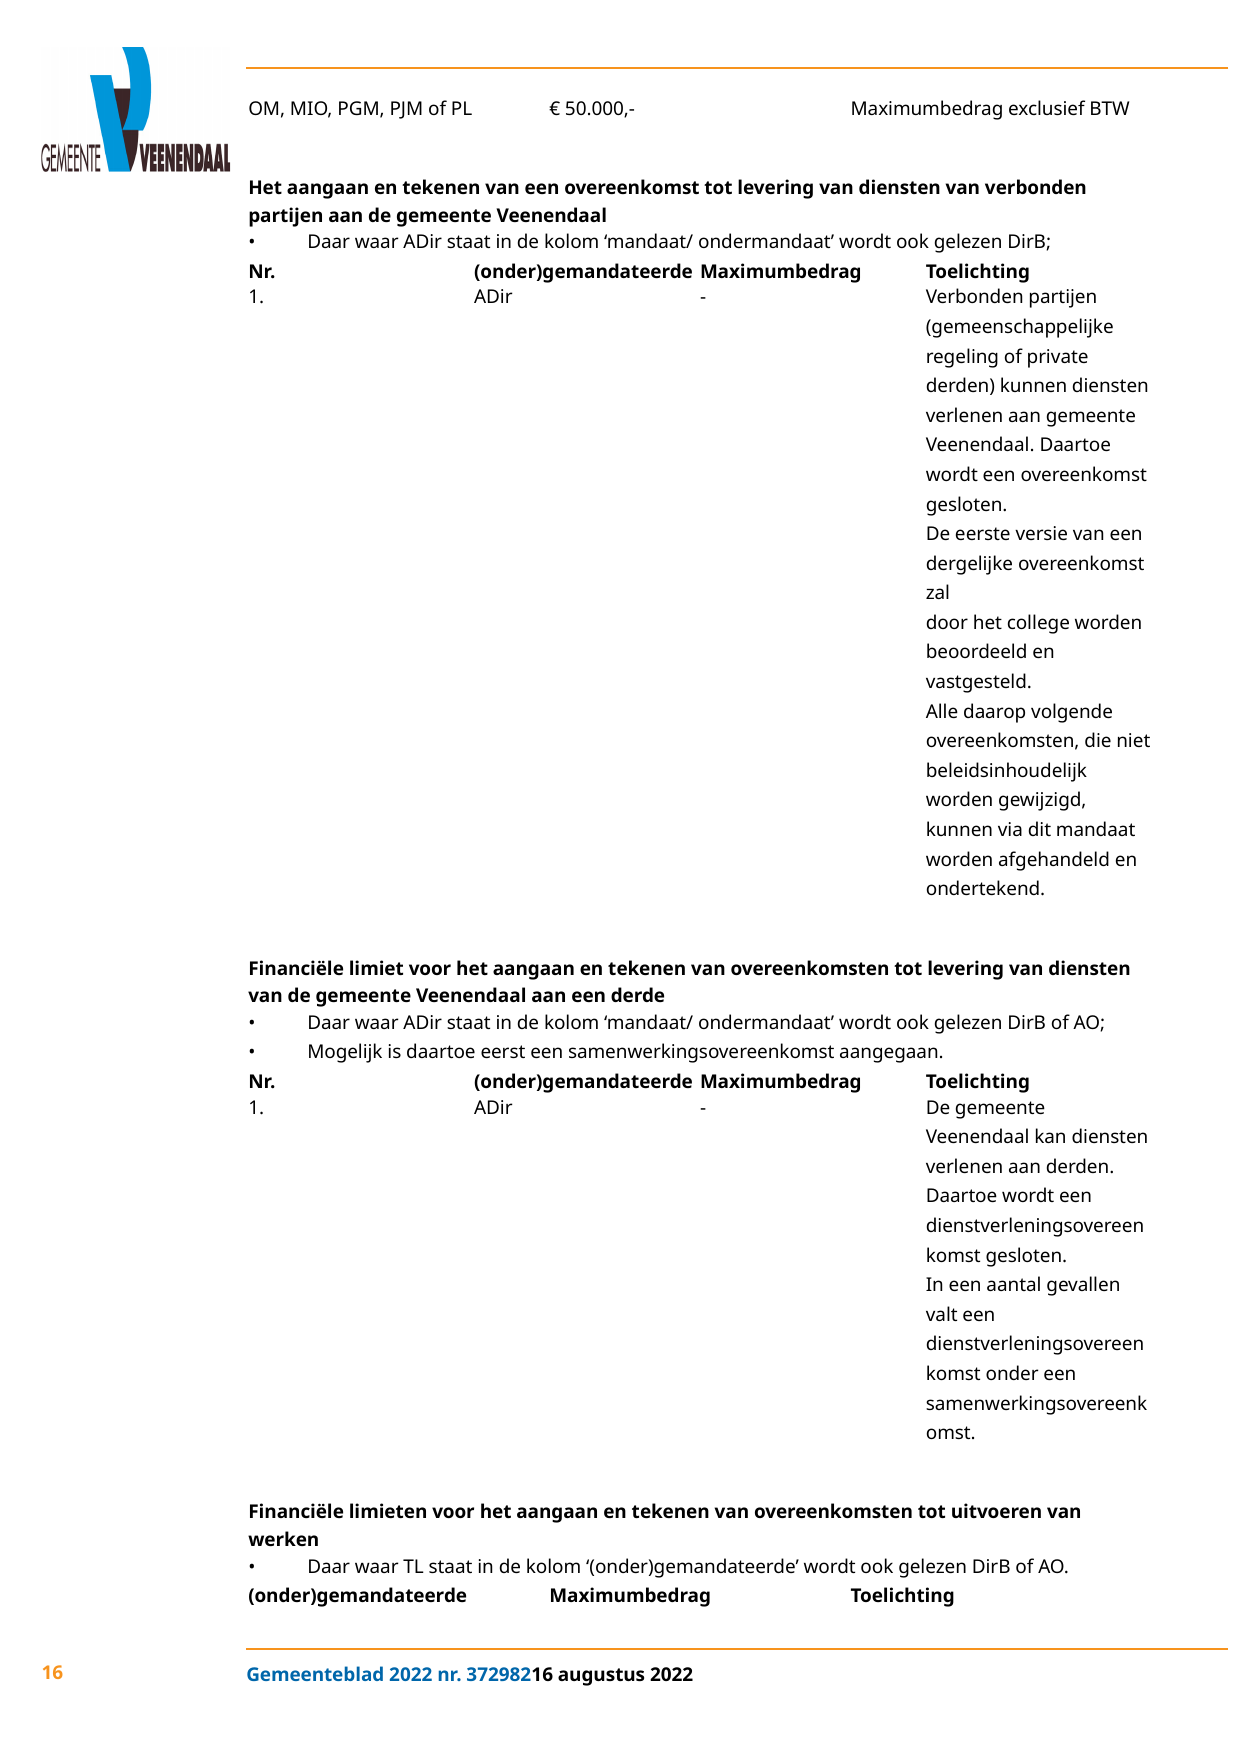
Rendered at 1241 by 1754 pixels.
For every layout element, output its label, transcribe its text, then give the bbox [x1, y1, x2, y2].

list Mogelijk is daartoe eerst een samenwerkingsovereenkomst aangegaan. [248, 1038, 1152, 1064]
table_cell € 50.000,- [549, 95, 850, 121]
picture [123, 47, 231, 172]
table_cell ADir [474, 1094, 700, 1445]
table_cell Maximumbedrag exclusief BTW [850, 95, 1152, 121]
table_header (onder)gemandateerde [474, 1068, 700, 1094]
table_cell 1. [248, 1094, 474, 1445]
table_header Maximumbedrag [700, 258, 926, 284]
table_header Toelichting [850, 1583, 1152, 1608]
table_cell OM, MIO, PGM, PJM of PL [248, 95, 549, 121]
table_cell - [700, 1094, 926, 1445]
table_header Toelichting [926, 258, 1152, 284]
list Daar waar TL staat in de kolom ‘(onder)gemandateerde’ wordt ook gelezen DirB of AO. [248, 1553, 1152, 1579]
list Daar waar ADir staat in de kolom ‘mandaat/ ondermandaat’ wordt ook gelezen DirB of AO; [248, 1009, 1152, 1035]
table_header (onder)gemandateerde [248, 1583, 549, 1608]
table_cell [248, 284, 474, 901]
table_cell - [700, 284, 926, 901]
text Financiële limieten voor het aangaan en tekenen van overeenkomsten tot uitvoeren van werken [248, 1499, 1152, 1553]
table_header Maximumbedrag [549, 1583, 850, 1608]
table_header (onder)gemandateerde [474, 258, 700, 284]
table_header Nr. [248, 1068, 474, 1094]
text Het aangaan en tekenen van een overeenkomst tot levering van diensten van verbonden partijen aan de gemeente Veenendaal [248, 174, 1152, 228]
table_cell Verbonden partijen (gemeenschappelijke regeling of private derden) kunnen diensten verlenen aan gemeente Veenendaal. Daartoe wordt een overeenkomst gesloten. De eerste versie van een dergelijke overeenkomst zal door het college worden beoordeeld en vastgesteld. Alle daarop volgende overeenkomsten, die niet beleidsinhoudelijk worden gewijzigd, kunnen via dit mandaat worden afgehandeld en ondertekend. [926, 284, 1152, 901]
text Financiële limiet voor het aangaan en tekenen van overeenkomsten tot levering van diensten van de gemeente Veenendaal aan een derde [248, 955, 1152, 1009]
table_header Nr. [248, 258, 474, 284]
table_header Toelichting [926, 1068, 1152, 1094]
list Daar waar ADir staat in de kolom ‘mandaat/ ondermandaat’ wordt ook gelezen DirB; [248, 228, 1152, 254]
table_cell ADir [474, 284, 700, 901]
table_header Maximumbedrag [700, 1068, 926, 1094]
table_cell De gemeente Veenendaal kan diensten verlenen aan derden. Daartoe wordt een dienstverleningsovereenkomst gesloten. In een aantal gevallen valt een dienstverleningsovereenkomst onder een samenwerkingsovereenkomst. [926, 1094, 1152, 1445]
picture [41, 47, 130, 172]
